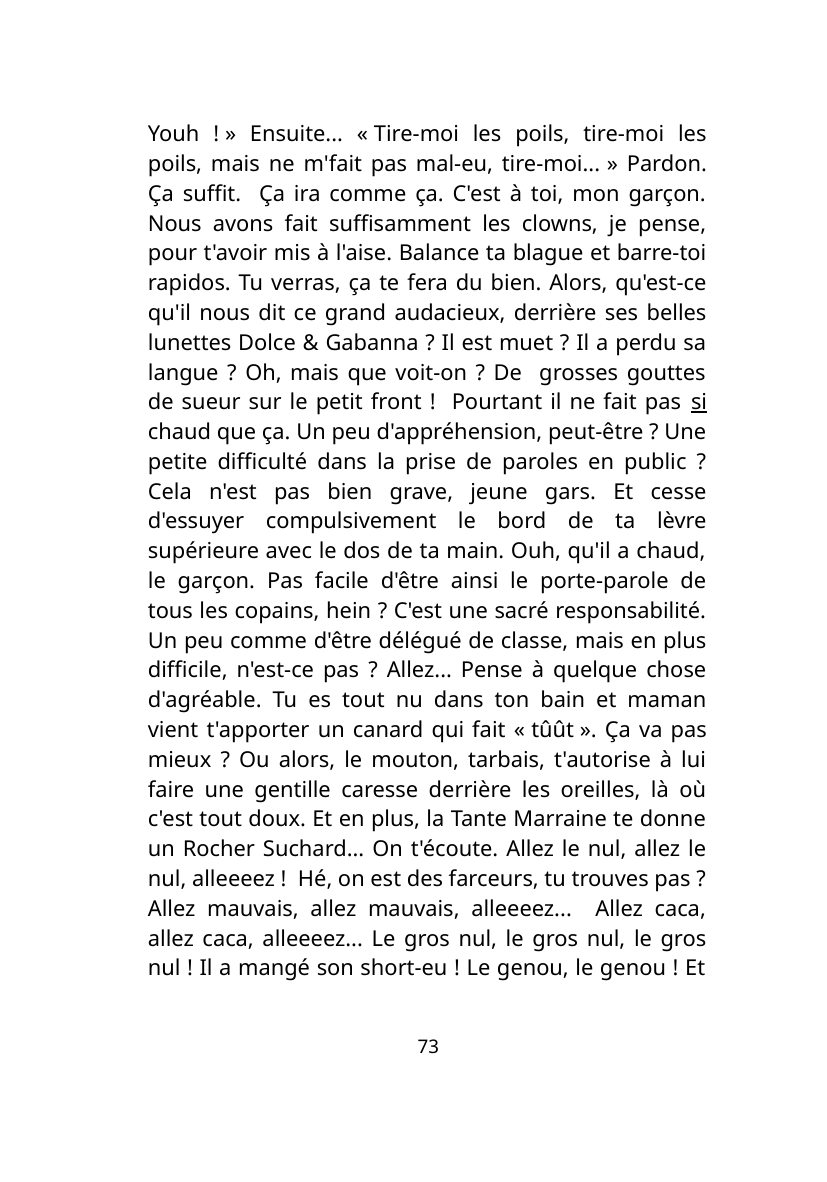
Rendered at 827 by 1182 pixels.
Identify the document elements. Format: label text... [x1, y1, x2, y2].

text Youh ! » Ensuite... « Tire-moi les poils, tire-moi les poils, mais ne m'fait pas mal-eu, tire-moi... » Pardon. Ça suffit. Ça ira comme ça. C'est à toi, mon garçon. Nous avons fait suffisamment les clowns, je pense, pour t'avoir mis à l'aise. Balance ta blague et barre-toi rapidos. Tu verras, ça te fera du bien. Alors, qu'est-ce qu'il nous dit ce grand audacieux, derrière ses belles lunettes Dolce & Gabanna ? Il est muet ? Il a perdu sa langue ? Oh, mais que voit-on ? De grosses gouttes de sueur sur le petit front ! Pourtant il ne fait pas si chaud que ça. Un peu d'appréhension, peut-être ? Une petite difficulté dans la prise de paroles en public ? Cela n'est pas bien grave, jeune gars. Et cesse d'essuyer compulsivement le bord de ta lèvre supérieure avec le dos de ta main. Ouh, qu'il a chaud, le garçon. Pas facile d'être ainsi le porte-parole de tous les copains, hein ? C'est une sacré responsabilité. Un peu comme d'être délégué de classe, mais en plus difficile, n'est-ce pas ? Allez... Pense à quelque chose d'agréable. Tu es tout nu dans ton bain et maman vient t'apporter un canard qui fait « tûût ». Ça va pas mieux ? Ou alors, le mouton, tarbais, t'autorise à lui faire une gentille caresse derrière les oreilles, là où c'est tout doux. Et en plus, la Tante Marraine te donne un Rocher Suchard... On t'écoute. Allez le nul, allez le nul, alleeeez ! Hé, on est des farceurs, tu trouves pas ? Allez mauvais, allez mauvais, alleeeez... Allez caca, allez caca, alleeeez... Le gros nul, le gros nul, le gros nul ! Il a mangé son short-eu ! Le genou, le genou ! Et [148, 118, 707, 982]
